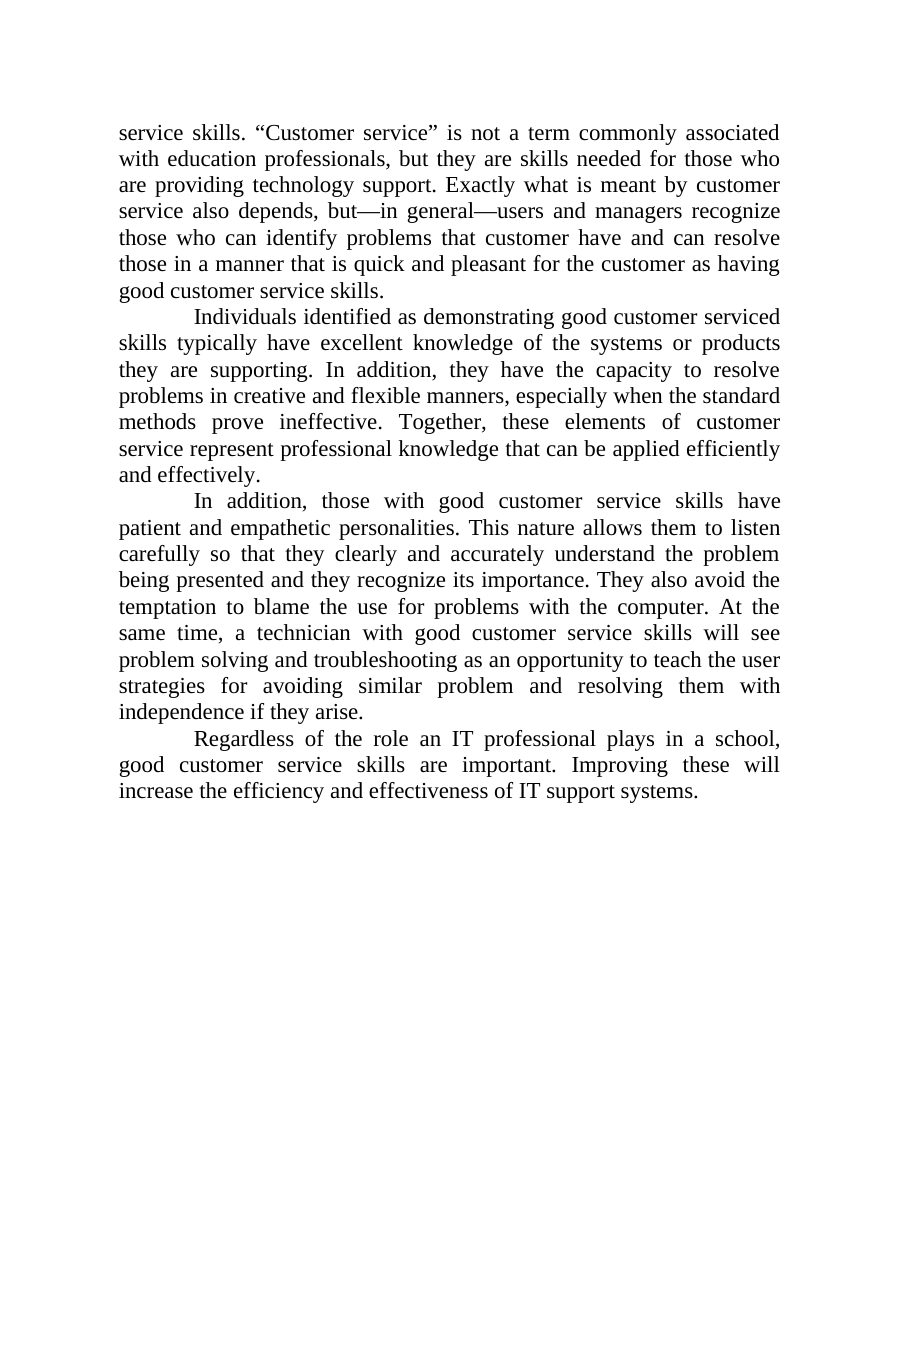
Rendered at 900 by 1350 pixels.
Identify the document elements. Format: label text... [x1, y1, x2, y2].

text Regardless of the role an IT professional plays in a school, good customer service skills are important. Improving these will increase the efficiency and effectiveness of IT support systems. [118, 725, 781, 804]
text service skills. “Customer service” is not a term commonly associated with education professionals, but they are skills needed for those who are providing technology support. Exactly what is meant by customer service also depends, but—in general—users and managers recognize those who can identify problems that customer have and can resolve those in a manner that is quick and pleasant for the customer as having good customer service skills. [118, 118, 781, 303]
text In addition, those with good customer service skills have patient and empathetic personalities. This nature allows them to listen carefully so that they clearly and accurately understand the problem being presented and they recognize its importance. They also avoid the temptation to blame the use for problems with the computer. At the same time, a technician with good customer service skills will see problem solving and troubleshooting as an opportunity to teach the user strategies for avoiding similar problem and resolving them with independence if they arise. [118, 487, 781, 725]
text Individuals identified as demonstrating good customer serviced skills typically have excellent knowledge of the systems or products they are supporting. In addition, they have the capacity to resolve problems in creative and flexible manners, especially when the standard methods prove ineffective. Together, these elements of customer service represent professional knowledge that can be applied efficiently and effectively. [118, 303, 781, 487]
